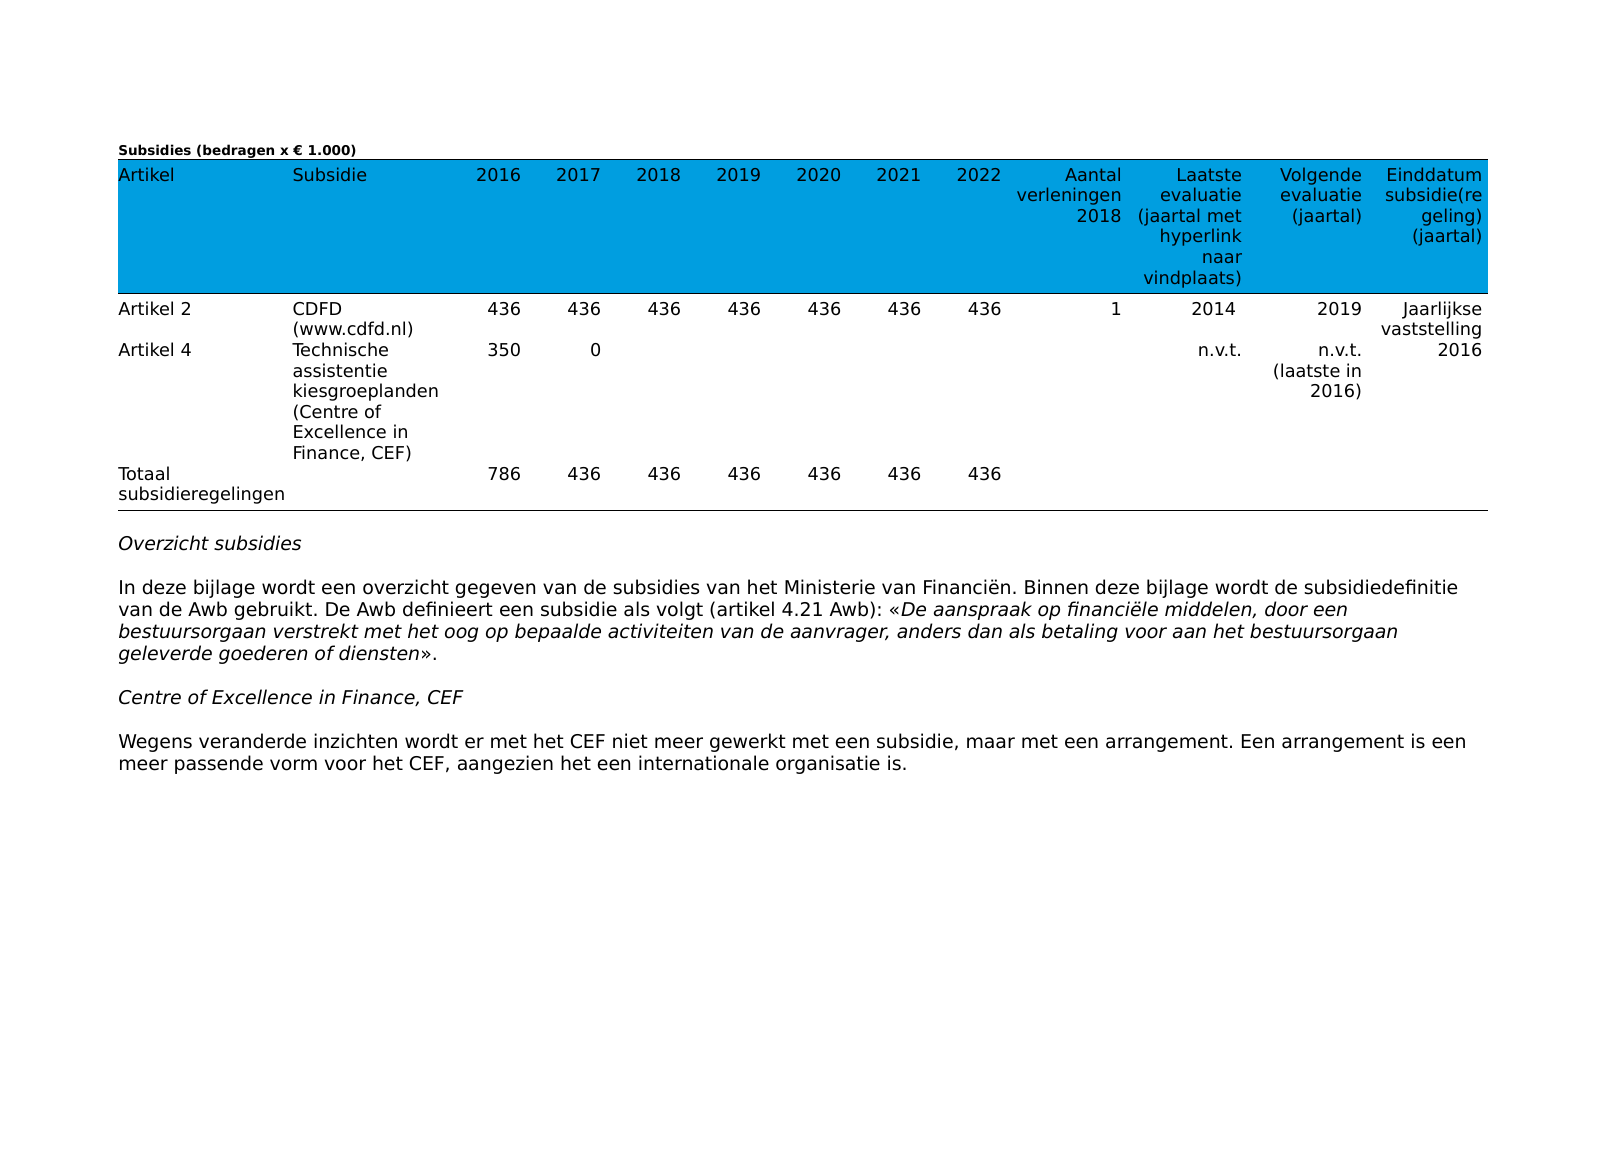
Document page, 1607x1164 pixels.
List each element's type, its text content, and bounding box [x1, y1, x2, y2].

table_cell Volgende evaluatie (jaartal) [1248, 160, 1368, 293]
table_cell Laatste evaluatie (jaartal met hyperlink naar vindplaats) [1128, 160, 1248, 293]
table_cell Artikel 2 [118, 294, 286, 340]
table_cell n.v.t. [1128, 340, 1248, 464]
table_header Subsidies (bedragen x € 1.000) [118, 143, 1488, 159]
table_cell [1007, 464, 1127, 510]
table_cell [767, 340, 847, 464]
text In deze bijlage wordt een overzicht gegeven van de subsidies van het Ministerie van Financiën. Binnen deze bijlage wordt de subsidiedefinitie van de Awb gebruikt. De Awb definieert een subsidie als volgt (artikel 4.21 Awb): «De aanspraak op financiële middelen, door een bestuursorgaan verstrekt met het oog op bepaalde activiteiten van de aanvrager, anders dan als betaling voor aan het bestuursorgaan geleverde goederen of diensten». [118, 577, 1488, 665]
table_cell 2021 [847, 160, 927, 293]
subtitle Centre of Excellence in Finance, CEF [118, 687, 1488, 709]
table_cell 436 [447, 294, 527, 340]
table_cell 350 [447, 340, 527, 464]
table_cell [607, 340, 687, 464]
table_cell 436 [687, 464, 767, 510]
table_cell 436 [607, 464, 687, 510]
table_cell Artikel 4 [118, 340, 286, 464]
table_cell 436 [607, 294, 687, 340]
table_cell 1 [1007, 294, 1127, 340]
table_cell Einddatum subsidie(regeling) (jaartal) [1368, 160, 1488, 293]
table_cell 2022 [927, 160, 1007, 293]
table_cell [1007, 340, 1127, 464]
table_cell 436 [767, 464, 847, 510]
table_cell Artikel [118, 160, 286, 293]
table_cell [847, 340, 927, 464]
subtitle Overzicht subsidies [118, 533, 1488, 555]
table_cell 2014 [1128, 294, 1248, 340]
table_cell [1368, 464, 1488, 510]
table_cell 436 [847, 294, 927, 340]
table_cell 436 [527, 464, 607, 510]
table_cell 2016 [447, 160, 527, 293]
table_cell 2016 [1368, 340, 1488, 464]
table_cell 436 [927, 464, 1007, 510]
table_cell 2017 [527, 160, 607, 293]
table_cell [1128, 464, 1248, 510]
table_cell 436 [687, 294, 767, 340]
table_cell Technische assistentie kiesgroeplanden (Centre of Excellence in Finance, CEF) [286, 340, 447, 464]
table_cell 2019 [687, 160, 767, 293]
table_cell 2019 [1248, 294, 1368, 340]
table_cell Totaal subsidieregelingen [118, 464, 286, 510]
table_cell 436 [927, 294, 1007, 340]
table_cell 2018 [607, 160, 687, 293]
table_cell 0 [527, 340, 607, 464]
table_cell 436 [767, 294, 847, 340]
table_cell Aantal verleningen 2018 [1007, 160, 1127, 293]
table_cell 436 [847, 464, 927, 510]
table_cell [1248, 464, 1368, 510]
table_cell CDFD (www.cdfd.nl) [286, 294, 447, 340]
table_cell Subsidie [286, 160, 447, 293]
table_cell 786 [447, 464, 527, 510]
text Wegens veranderde inzichten wordt er met het CEF niet meer gewerkt met een subsidie, maar met een arrangement. Een arrangement is een meer passende vorm voor het CEF, aangezien het een internationale organisatie is. [118, 731, 1488, 775]
table_cell 2020 [767, 160, 847, 293]
table_cell [286, 464, 447, 510]
table_cell [687, 340, 767, 464]
table_cell 436 [527, 294, 607, 340]
table_cell [927, 340, 1007, 464]
table_cell n.v.t. (laatste in 2016) [1248, 340, 1368, 464]
table_cell Jaarlijkse vaststelling [1368, 294, 1488, 340]
